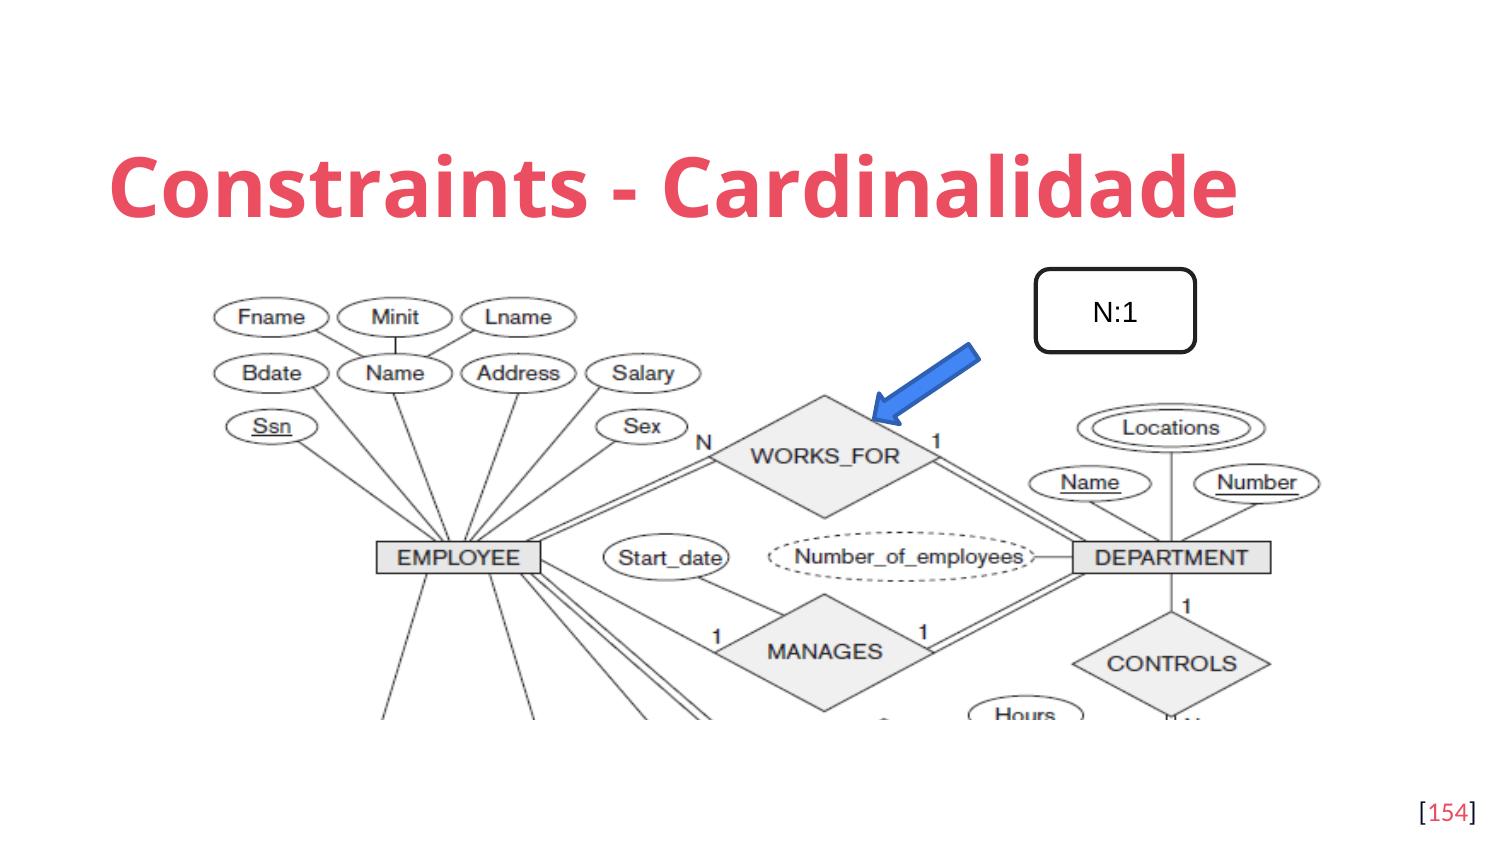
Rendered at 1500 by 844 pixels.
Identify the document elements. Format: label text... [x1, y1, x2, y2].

text_box Constraints - Cardinalidade [92, 104, 1408, 243]
picture [192, 281, 1328, 720]
text_box N:1 [1035, 269, 1196, 353]
slide_number [154] [1403, 779, 1494, 844]
text_box [873, 344, 979, 425]
